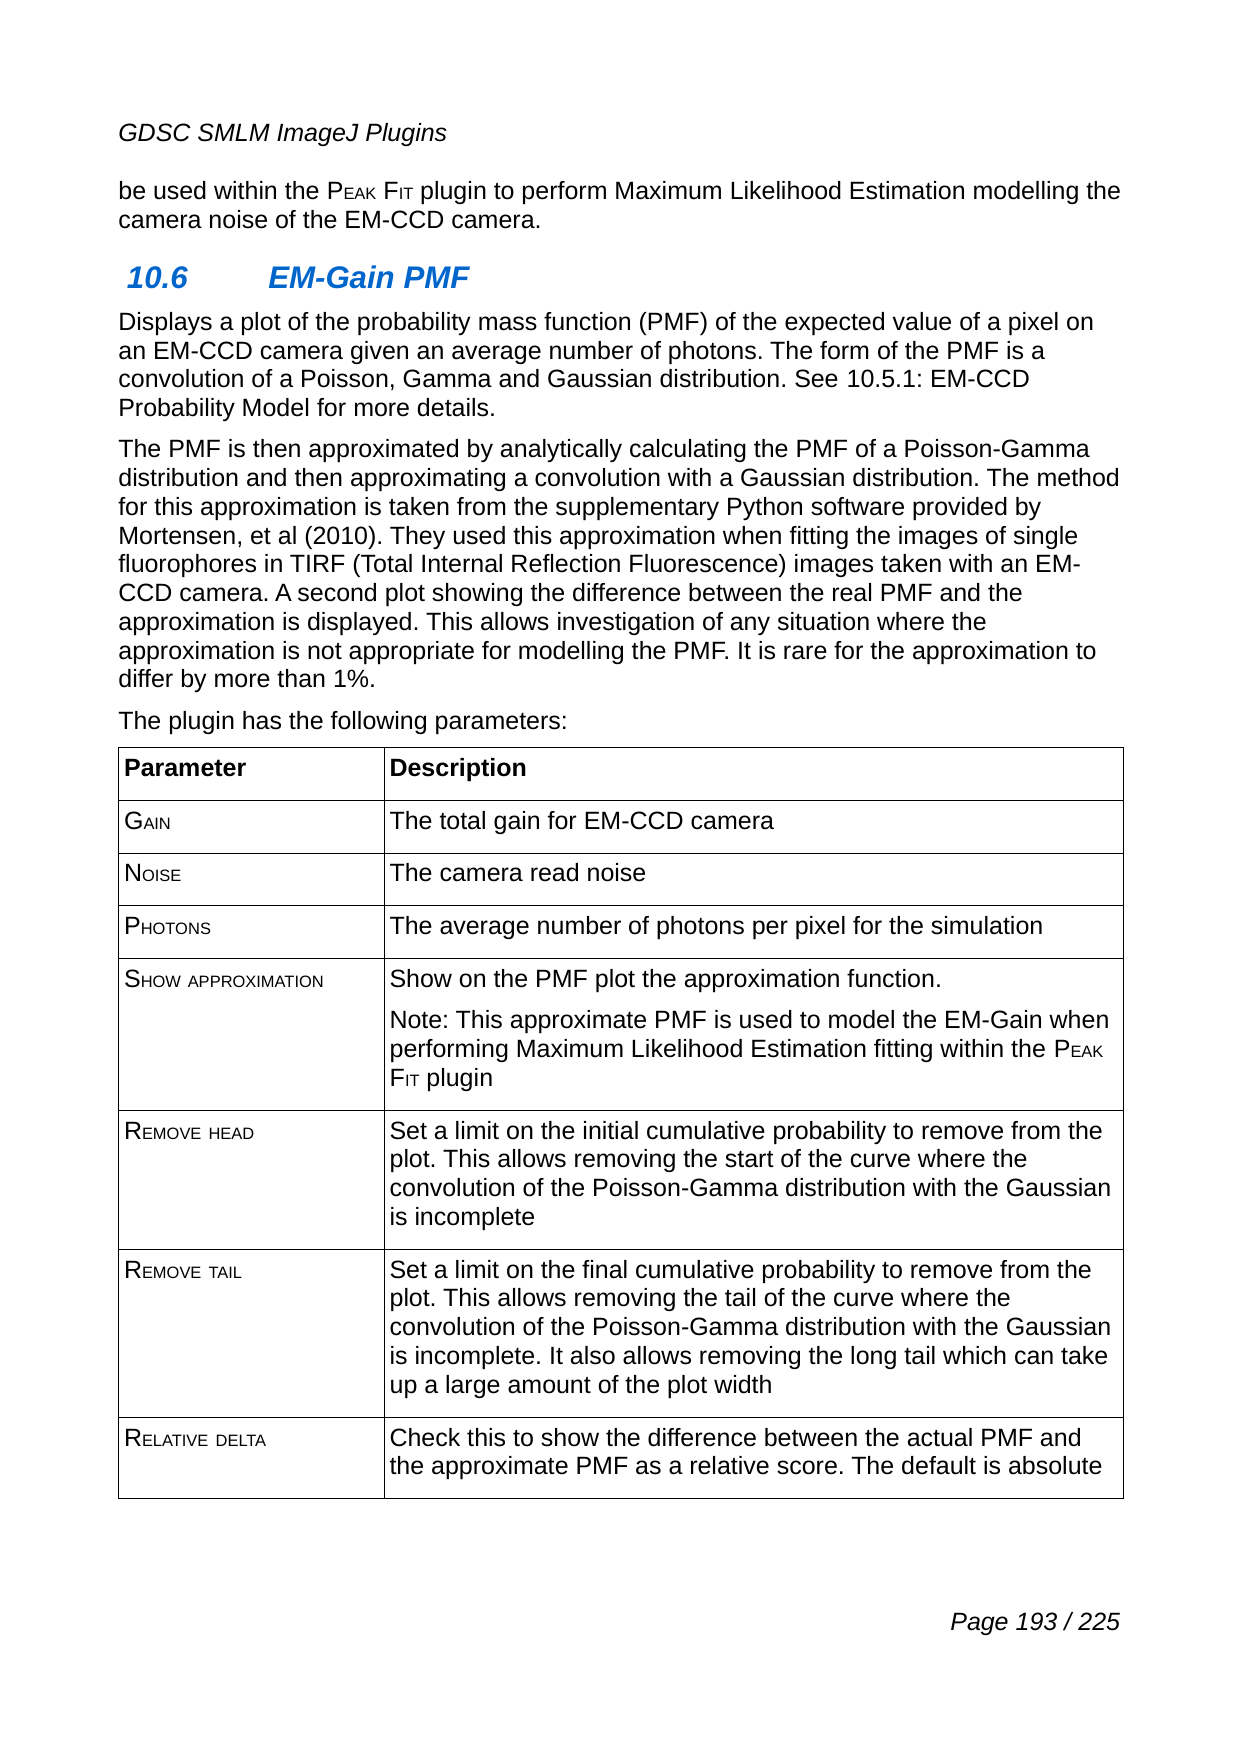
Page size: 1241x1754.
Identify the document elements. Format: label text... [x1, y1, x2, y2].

table_header Parameter [119, 748, 384, 800]
text The plugin has the following parameters: [118, 706, 1122, 734]
subtitle EM-Gain PMF [118, 259, 1122, 294]
table_cell Gain [119, 801, 384, 853]
table_cell Show on the PMF plot the approximation function. Note: This approximate PMF is used to model the EM-Gain when performing Maximum Likelihood Estimation fitting within the Peak Fit plugin [385, 959, 1123, 1110]
text be used within the Peak Fit plugin to perform Maximum Likelihood Estimation modelling the camera noise of the EM-CCD camera. [118, 176, 1122, 234]
table_cell Noise [119, 854, 384, 905]
table_cell Photons [119, 906, 384, 958]
table_cell Set a limit on the initial cumulative probability to remove from the plot. This allows removing the start of the curve where the convolution of the Poisson-Gamma distribution with the Gaussian is incomplete [385, 1111, 1123, 1249]
table_cell Relative delta [119, 1418, 384, 1498]
table_cell Check this to show the difference between the actual PMF and the approximate PMF as a relative score. The default is absolute [385, 1418, 1123, 1498]
table_cell The camera read noise [385, 854, 1123, 905]
table_cell Show approximation [119, 959, 384, 1110]
table_cell The total gain for EM-CCD camera [385, 801, 1123, 853]
table_header Description [385, 748, 1123, 800]
table_cell Set a limit on the final cumulative probability to remove from the plot. This allows removing the tail of the curve where the convolution of the Poisson-Gamma distribution with the Gaussian is incomplete. It also allows removing the long tail which can take up a large amount of the plot width [385, 1250, 1123, 1417]
table_cell Remove head [119, 1111, 384, 1249]
text The PMF is then approximated by analytically calculating the PMF of a Poisson-Gamma distribution and then approximating a convolution with a Gaussian distribution. The method for this approximation is taken from the supplementary Python software provided by Mortensen, et al (2010). They used this approximation when fitting the images of single fluorophores in TIRF (Total Internal Reflection Fluorescence) images taken with an EM-CCD camera. A second plot showing the difference between the real PMF and the approximation is displayed. This allows investigation of any situation where the approximation is not appropriate for modelling the PMF. It is rare for the approximation to differ by more than 1%. [118, 434, 1122, 693]
table_cell The average number of photons per pixel for the simulation [385, 906, 1123, 958]
text Displays a plot of the probability mass function (PMF) of the expected value of a pixel on an EM-CCD camera given an average number of photons. The form of the PMF is a convolution of a Poisson, Gamma and Gaussian distribution. See 10.5.1: EM-CCD Probability Model for more details. [118, 307, 1122, 422]
table_cell Remove tail [119, 1250, 384, 1417]
